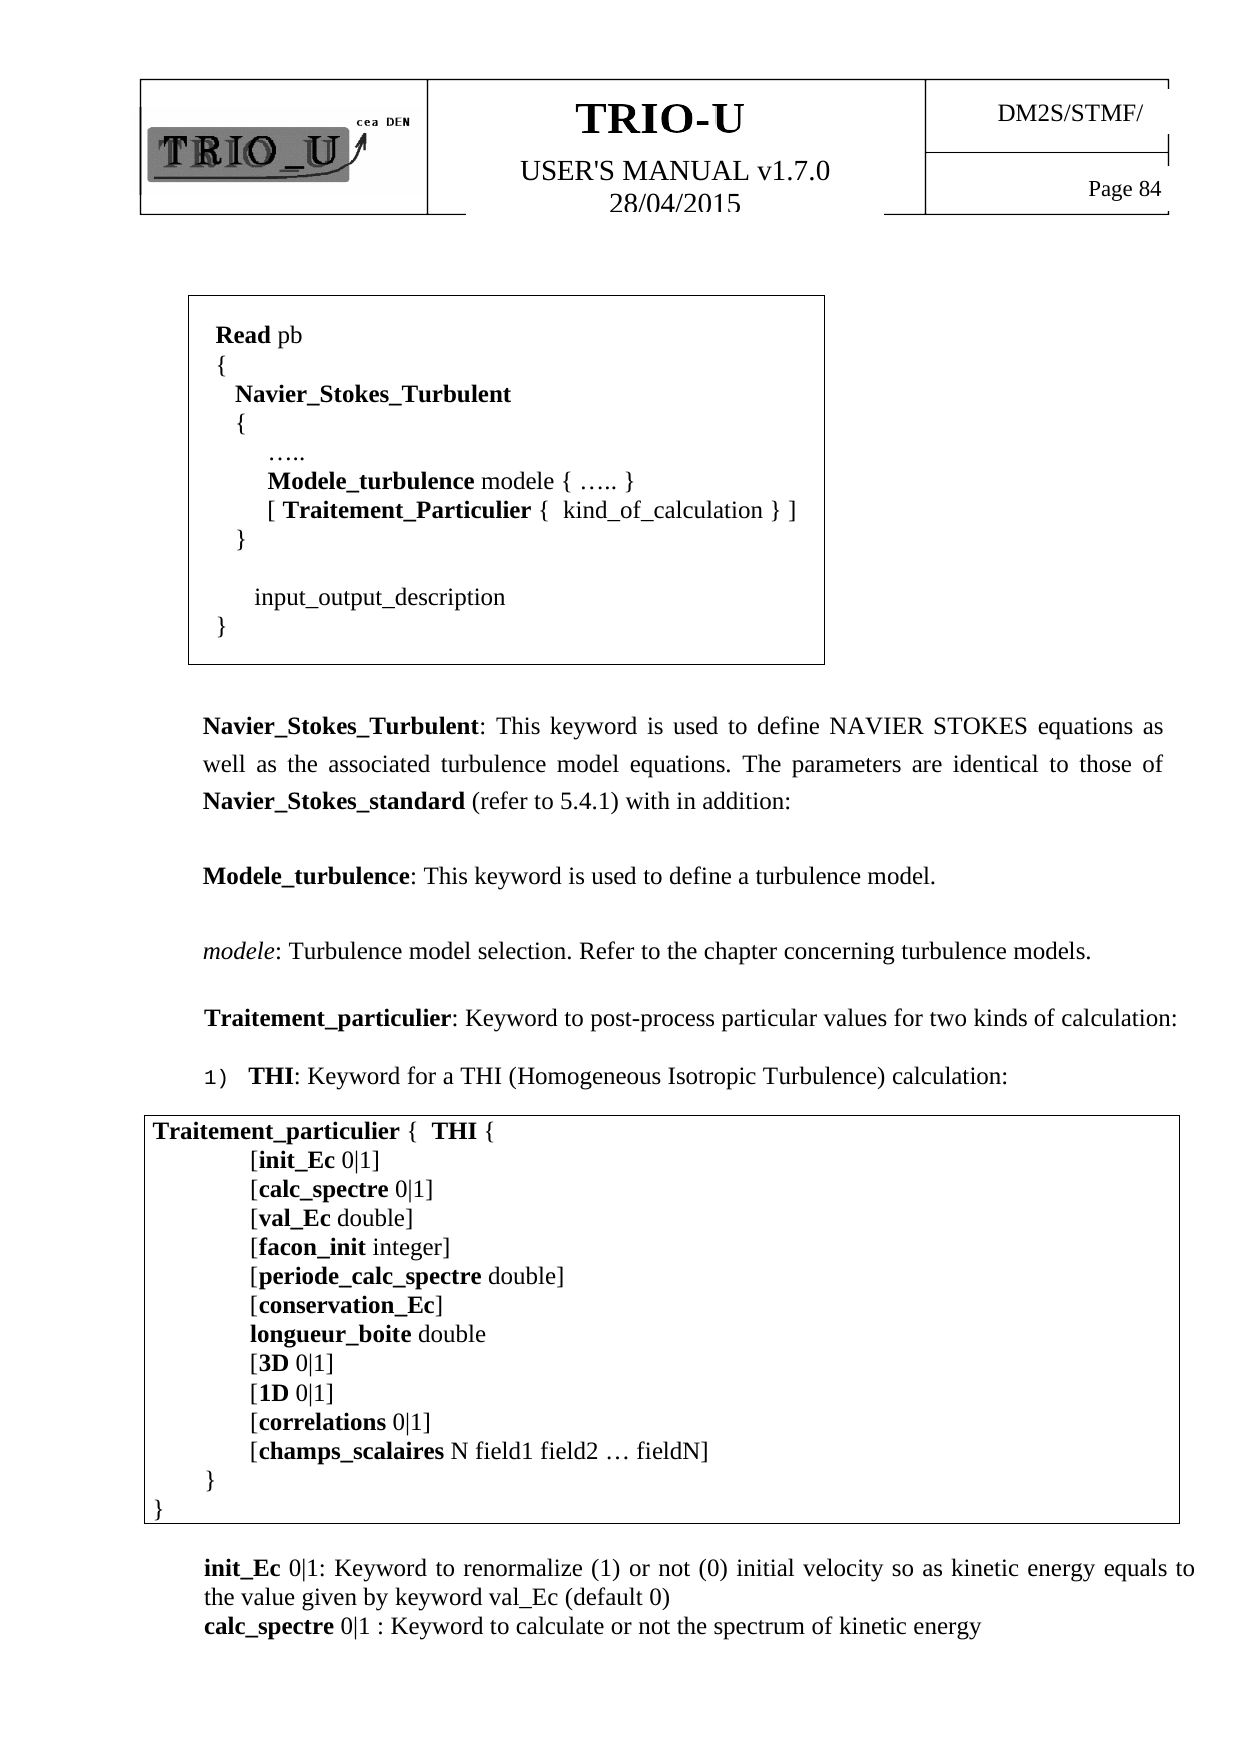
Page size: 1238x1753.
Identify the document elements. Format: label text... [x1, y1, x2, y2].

text modele: Turbulence model selection. Refer to the chapter concerning turbulence models. [203, 928, 1165, 965]
table_header Read pb { Navier_Stokes_Turbulent { ….. Modele_turbulence modele { ….. } [ Traitement_Particulier { kind_of_calculation } ] } input_output_description } [189, 296, 824, 664]
text Modele_turbulence: This keyword is used to define a turbulence model. [203, 853, 1165, 890]
table_header Traitement_particulier { THI { [init_Ec 0|1] [calc_spectre 0|1] [val_Ec double] [facon_init integer] [periode_calc_spectre double] [conservation_Ec] longueur_boite double [3D 0|1] [1D 0|1] [correlations 0|1] [champs_scalaires N field1 field2 … fieldN] } } [145, 1116, 1179, 1523]
list THI: Keyword for a THI (Homogeneous Isotropic Turbulence) calculation: [174, 1061, 1196, 1091]
text Navier_Stokes_Turbulent: This keyword is used to define NAVIER STOKES equations as well as the associated turbulence model equations. The parameters are identical to those of Navier_Stokes_standard (refer to 5.4.1) with in addition: [203, 703, 1165, 815]
text init_Ec 0|1: Keyword to renormalize (1) or not (0) initial velocity so as kinetic energy equals to the value given by keyword val_Ec (default 0) [204, 1553, 1196, 1611]
text calc_spectre 0|1 : Keyword to calculate or not the spectrum of kinetic energy [174, 1611, 1196, 1640]
text Traitement_particulier: Keyword to post-process particular values for two kinds of calculation: [204, 1003, 1196, 1032]
